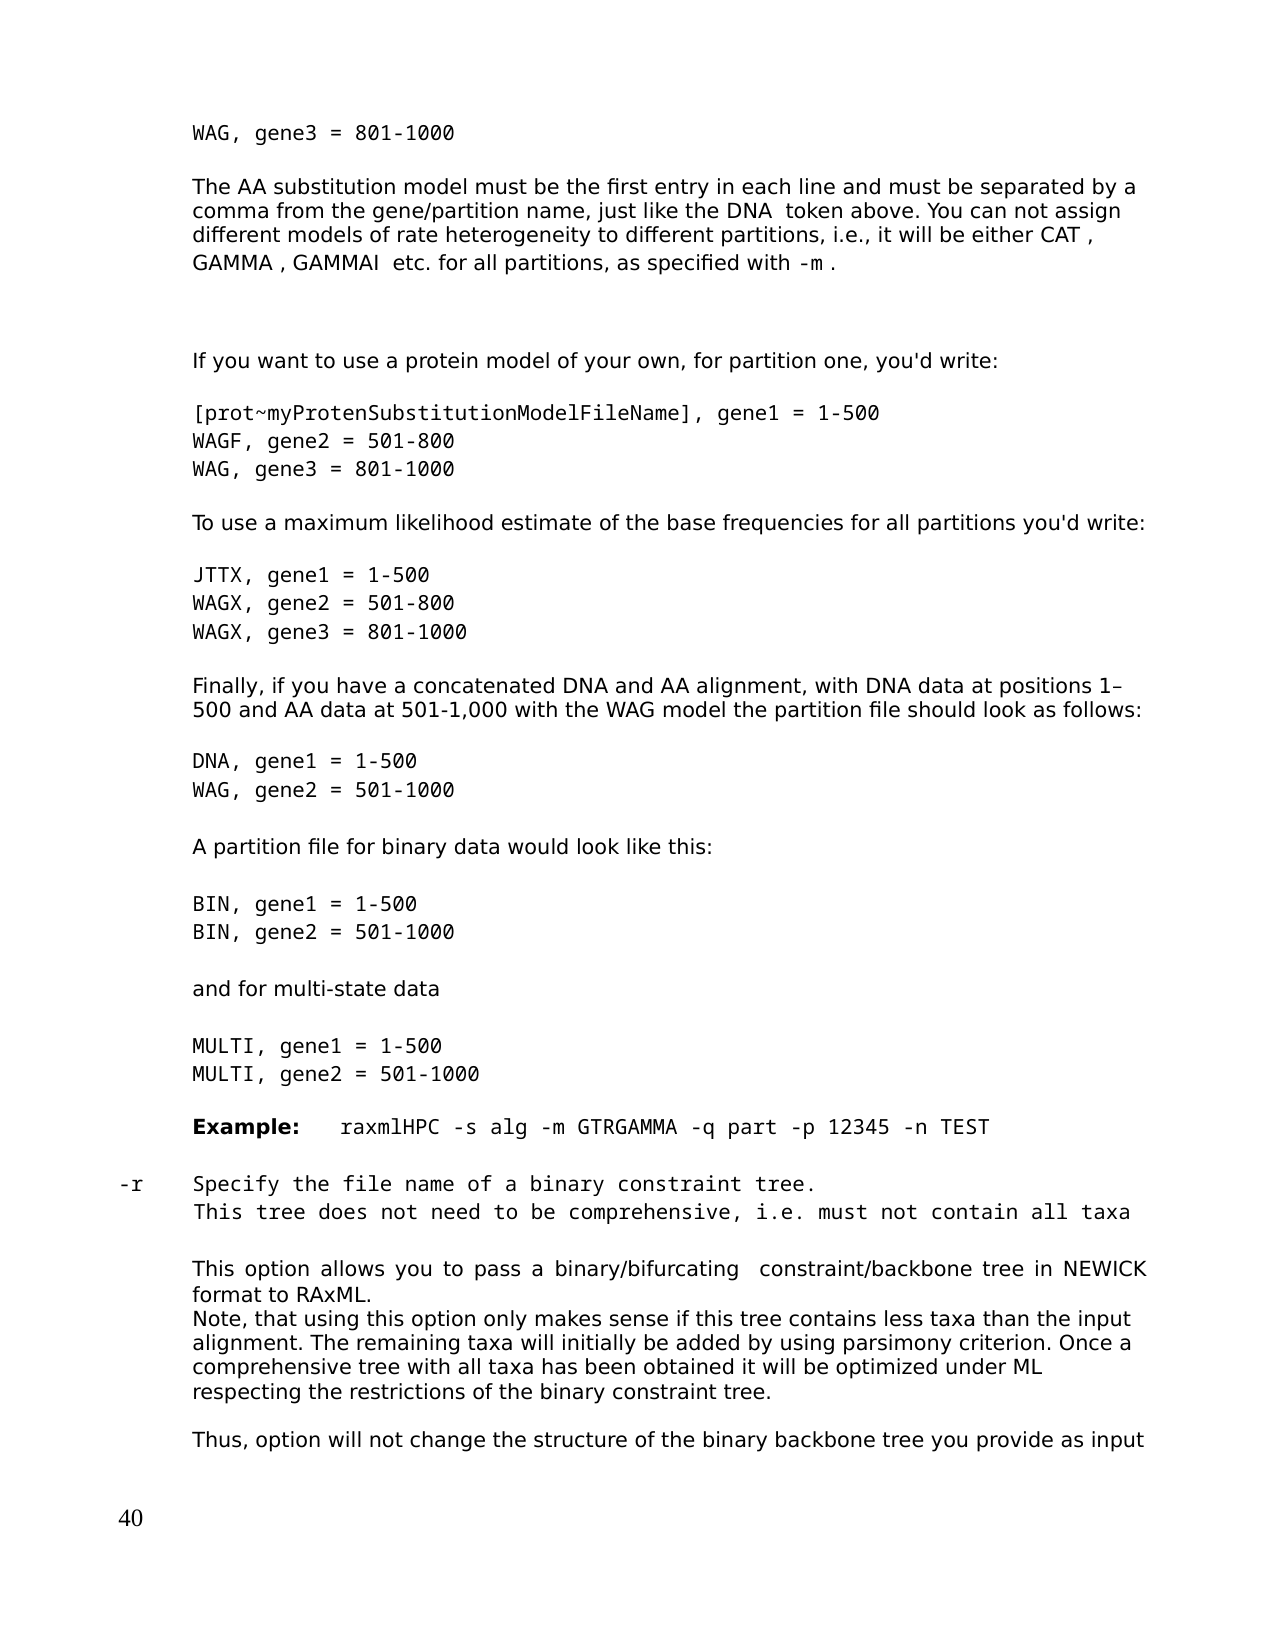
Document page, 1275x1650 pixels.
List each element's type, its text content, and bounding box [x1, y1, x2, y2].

text WAG, gene3 = 801-1000 [118, 454, 1157, 483]
text This option allows you to pass a binary/bifurcating constraint/backbone tree in NEWICK format to RAxML. [118, 1254, 1157, 1307]
text Note, that using this option only makes sense if this tree contains less taxa than the input alignment. The remaining taxa will initially be added by using parsimony criterion. Once a comprehensive tree with all taxa has been obtained it will be optimized under ML respecting the restrictions of the binary constraint tree. [118, 1307, 1157, 1404]
text Thus, option will not change the structure of the binary backbone tree you provide as input [118, 1428, 1157, 1452]
text JTTX, gene1 = 1-500 [118, 560, 1157, 588]
text WAG, gene2 = 501-1000 [118, 775, 1157, 803]
text WAGF, gene2 = 501-800 [192, 426, 1157, 454]
text WAG, gene3 = 801-1000 [192, 118, 1157, 147]
text BIN, gene2 = 501-1000 [118, 917, 1157, 946]
text Example: raxmlHPC -s alg -m GTRGAMMA -q part -p 12345 -n TEST [192, 1112, 1157, 1140]
text [prot~myProtenSubstitutionModelFileName], gene1 = 1-500 [118, 398, 1157, 426]
text WAGX, gene2 = 501-800 [192, 588, 1157, 617]
text This tree does not need to be comprehensive, i.e. must not contain all taxa [118, 1197, 1157, 1226]
text WAGX, gene3 = 801-1000 [192, 617, 1157, 645]
text and for multi-state data [118, 974, 1157, 1002]
text Finally, if you have a concatenated DNA and AA alignment, with DNA data at positions 1– 500 and AA data at 501-1,000 with the WAG model the partition file should look as follows: [118, 674, 1157, 722]
text BIN, gene1 = 1-500 [118, 889, 1157, 917]
text To use a maximum likelihood estimate of the base frequencies for all partitions you'd write: [118, 511, 1157, 536]
text -r Specify the file name of a binary constraint tree. [118, 1169, 1157, 1197]
text MULTI, gene1 = 1-500 [118, 1031, 1157, 1059]
text A partition file for binary data would look like this: [118, 832, 1157, 860]
text MULTI, gene2 = 501-1000 [118, 1059, 1157, 1088]
text If you want to use a protein model of your own, for partition one, you'd write: [118, 349, 1157, 373]
text The AA substitution model must be the first entry in each line and must be separated by a comma from the gene/partition name, just like the DNA token above. You can not assign different models of rate heterogeneity to different partitions, i.e., it will be either CAT , GAMMA , GAMMAI etc. for all partitions, as specified with -m . [118, 175, 1157, 276]
text DNA, gene1 = 1-500 [118, 746, 1157, 775]
